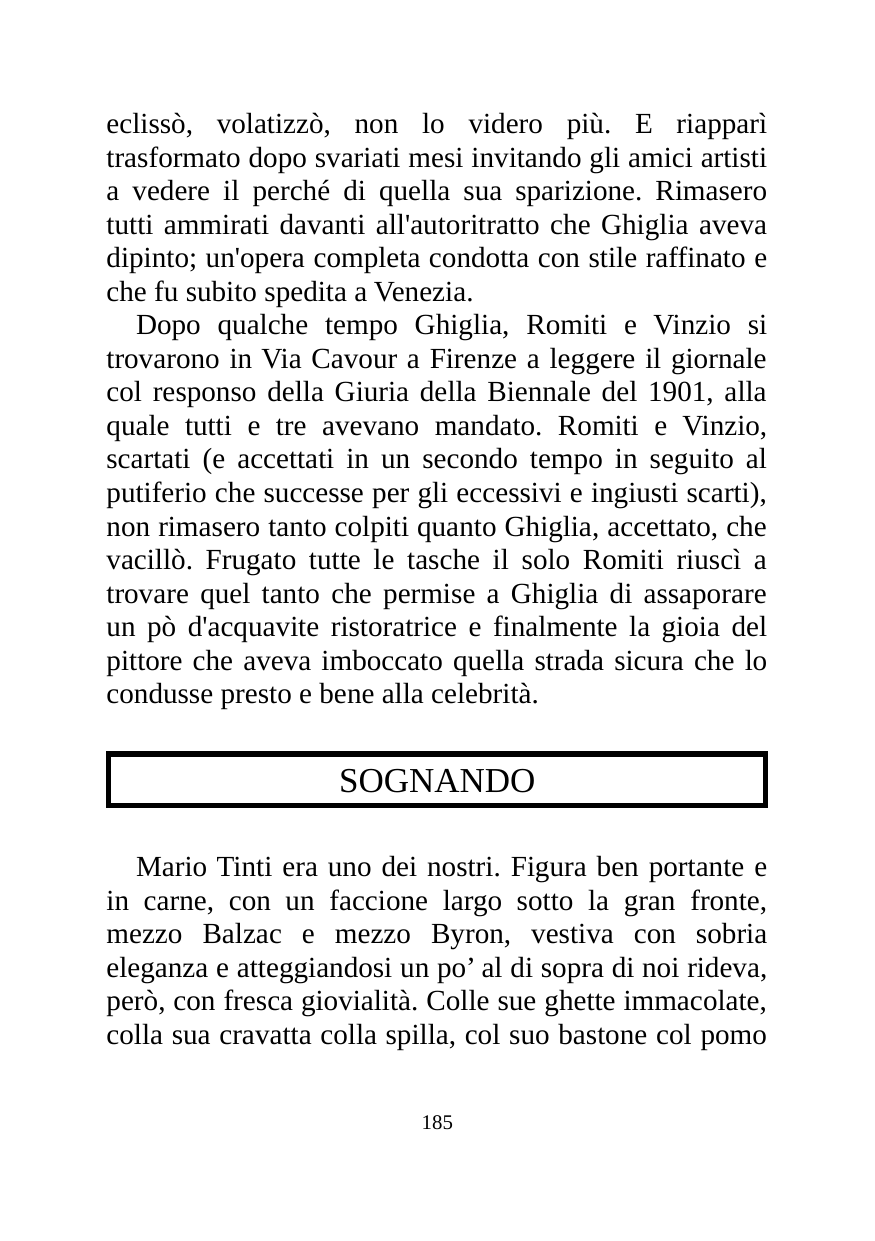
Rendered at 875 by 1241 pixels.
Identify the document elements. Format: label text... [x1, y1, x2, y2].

subtitle SOGNANDO [111, 757, 763, 803]
text Dopo qualche tempo Ghiglia, Romiti e Vinzio si trovarono in Via Cavour a Firenze a leggere il giornale col responso della Giuria della Biennale del 1901, alla quale tutti e tre avevano mandato. Romiti e Vinzio, scartati (e accettati in un secondo tempo in seguito al putiferio che successe per gli eccessivi e ingiusti scarti), non rimasero tanto colpiti quanto Ghiglia, accettato, che vacillò. Frugato tutte le tasche il solo Romiti riuscì a trovare quel tanto che permise a Ghiglia di assaporare un pò d'acquavite ristoratrice e finalmente la gioia del pittore che aveva imboccato quella strada sicura che lo condusse presto e bene alla celebrità. [106, 307, 768, 710]
text Mario Tinti era uno dei nostri. Figura ben portante e in carne, con un faccione largo sotto la gran fronte, mezzo Balzac e mezzo Byron, vestiva con sobria eleganza e atteggiandosi un po’ al di sopra di noi rideva, però, con fresca giovialità. Colle sue ghette immacolate, colla sua cravatta colla spilla, col suo bastone col pomo [106, 849, 768, 1050]
text eclissò, volatizzò, non lo videro più. E riapparì trasformato dopo svariati mesi invitando gli amici artisti a vedere il perché di quella sua sparizione. Rimasero tutti ammirati davanti all'autoritratto che Ghiglia aveva dipinto; un'opera completa condotta con stile raffinato e che fu subito spedita a Venezia. [106, 106, 768, 307]
